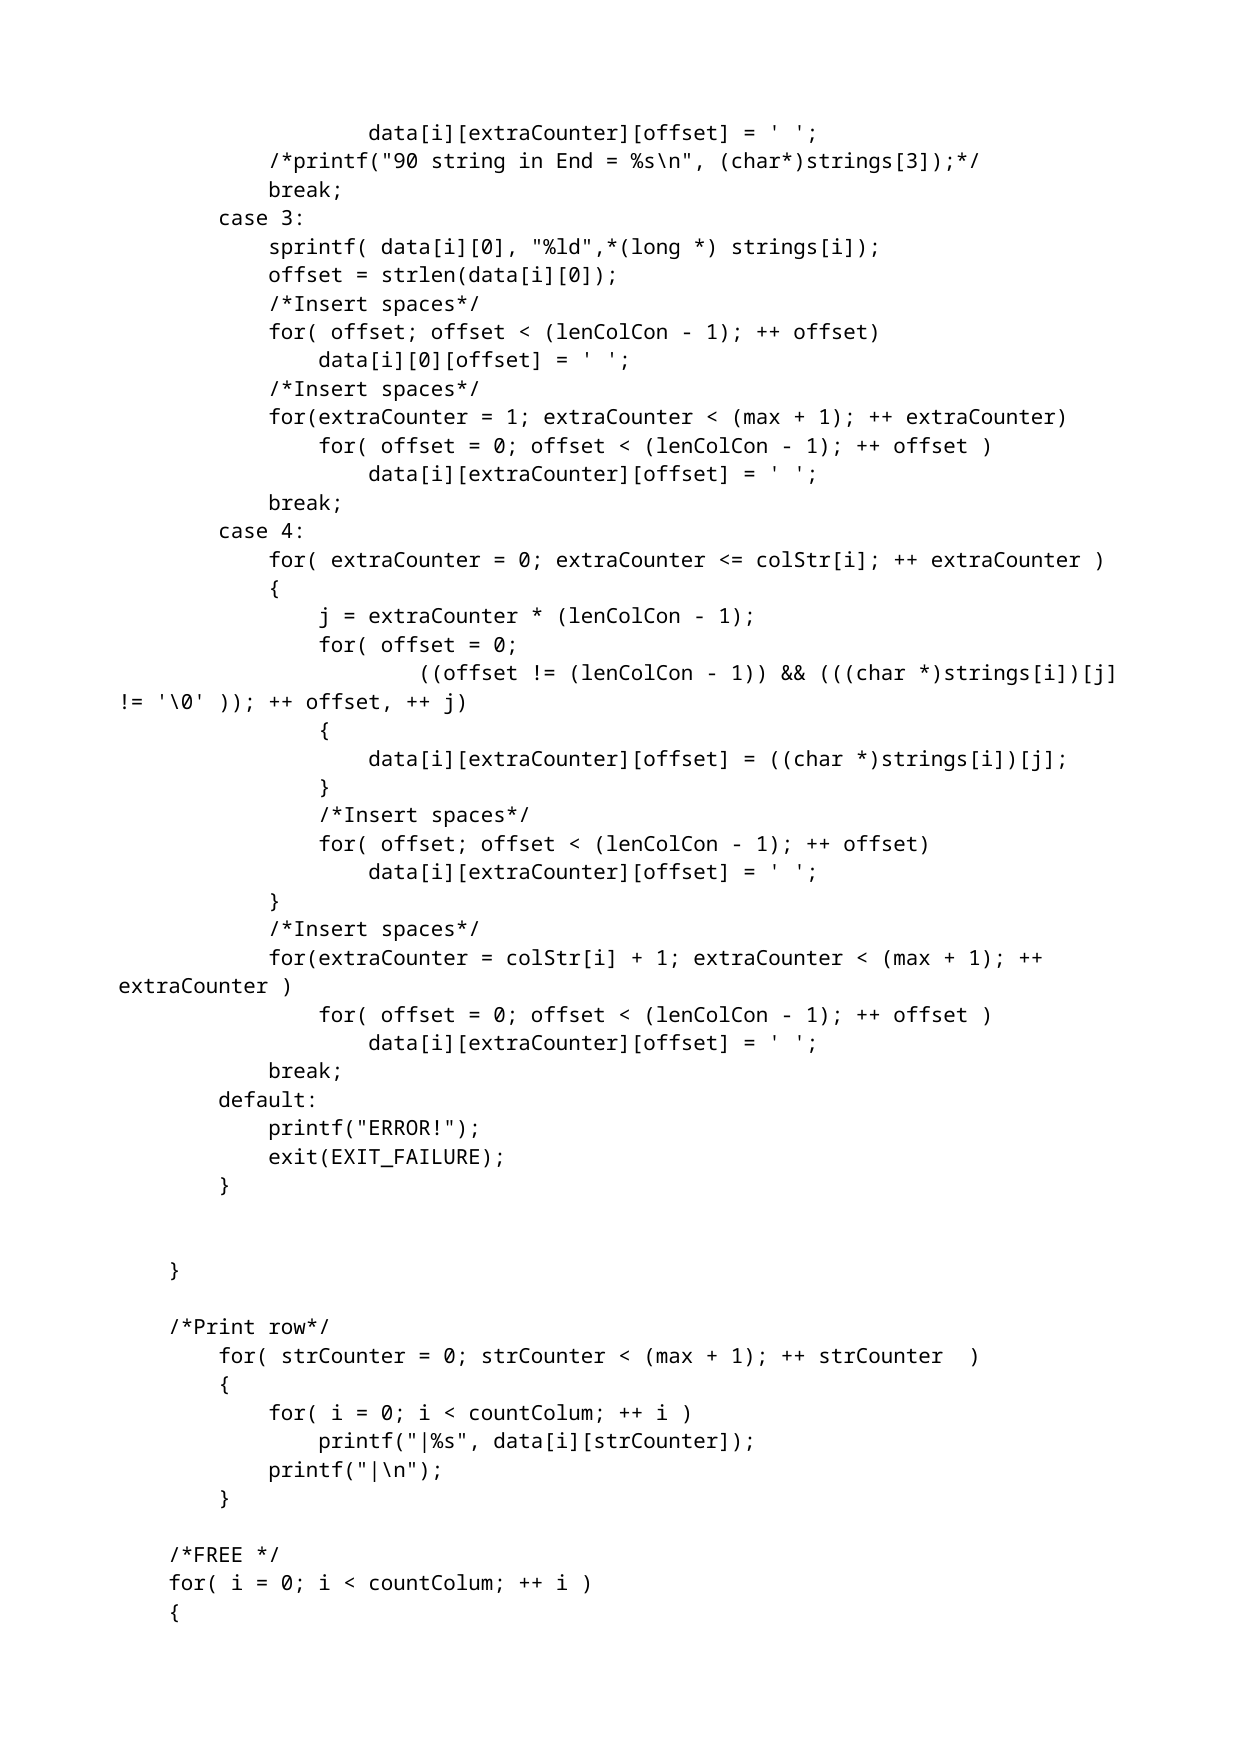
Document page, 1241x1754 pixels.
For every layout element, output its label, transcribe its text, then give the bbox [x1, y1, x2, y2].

text break; [118, 175, 1122, 203]
text for( offset = 0; offset < (lenColCon - 1); ++ offset ) [118, 431, 1122, 459]
text /*Insert spaces*/ [118, 289, 1122, 317]
text data[i][extraCounter][offset] = ' '; [118, 857, 1122, 886]
text /*Insert spaces*/ [118, 801, 1122, 829]
text printf("ERROR!"); [118, 1113, 1122, 1142]
text for( strCounter = 0; strCounter < (max + 1); ++ strCounter ) [118, 1341, 1122, 1369]
text break; [118, 1057, 1122, 1085]
text case 4: [118, 516, 1122, 545]
text { [118, 715, 1122, 744]
text printf("|\n"); [118, 1455, 1122, 1483]
text } [118, 1483, 1122, 1512]
text sprintf( data[i][0], "%ld",*(long *) strings[i]); [118, 232, 1122, 260]
text j = extraCounter * (lenColCon - 1); [118, 602, 1122, 630]
text printf("|%s", data[i][strCounter]); [118, 1426, 1122, 1455]
text default: [118, 1085, 1122, 1113]
text } [118, 1170, 1122, 1199]
text for( i = 0; i < countColum; ++ i ) [118, 1568, 1122, 1597]
text } [118, 1256, 1122, 1284]
text for( extraCounter = 0; extraCounter <= colStr[i]; ++ extraCounter ) [118, 545, 1122, 573]
text data[i][extraCounter][offset] = ((char *)strings[i])[j]; [118, 744, 1122, 772]
text offset = strlen(data[i][0]); [118, 260, 1122, 289]
text for( offset; offset < (lenColCon - 1); ++ offset) [118, 317, 1122, 346]
text data[i][extraCounter][offset] = ' '; [118, 1028, 1122, 1057]
text { [118, 573, 1122, 602]
text break; [118, 488, 1122, 516]
text /*FREE */ [118, 1540, 1122, 1568]
text /*Insert spaces*/ [118, 914, 1122, 943]
text data[i][extraCounter][offset] = ' '; [118, 459, 1122, 488]
text data[i][extraCounter][offset] = ' '; [118, 118, 1122, 147]
text { [118, 1369, 1122, 1398]
text ((offset != (lenColCon - 1)) && (((char *)strings[i])[j] != '\0' )); ++ offset, ++ j) [118, 658, 1122, 715]
text } [118, 886, 1122, 914]
text /*Print row*/ [118, 1312, 1122, 1341]
text for( offset = 0; offset < (lenColCon - 1); ++ offset ) [118, 1000, 1122, 1028]
text } [118, 772, 1122, 801]
text for(extraCounter = colStr[i] + 1; extraCounter < (max + 1); ++ extraCounter ) [118, 943, 1122, 1000]
text /*Insert spaces*/ [118, 374, 1122, 402]
text for( i = 0; i < countColum; ++ i ) [118, 1398, 1122, 1426]
text for( offset = 0; [118, 630, 1122, 658]
text for( offset; offset < (lenColCon - 1); ++ offset) [118, 829, 1122, 857]
text data[i][0][offset] = ' '; [118, 346, 1122, 374]
text case 3: [118, 203, 1122, 232]
text for(extraCounter = 1; extraCounter < (max + 1); ++ extraCounter) [118, 402, 1122, 431]
text { [118, 1597, 1122, 1625]
text exit(EXIT_FAILURE); [118, 1142, 1122, 1170]
text /*printf("90 string in End = %s\n", (char*)strings[3]);*/ [118, 147, 1122, 175]
